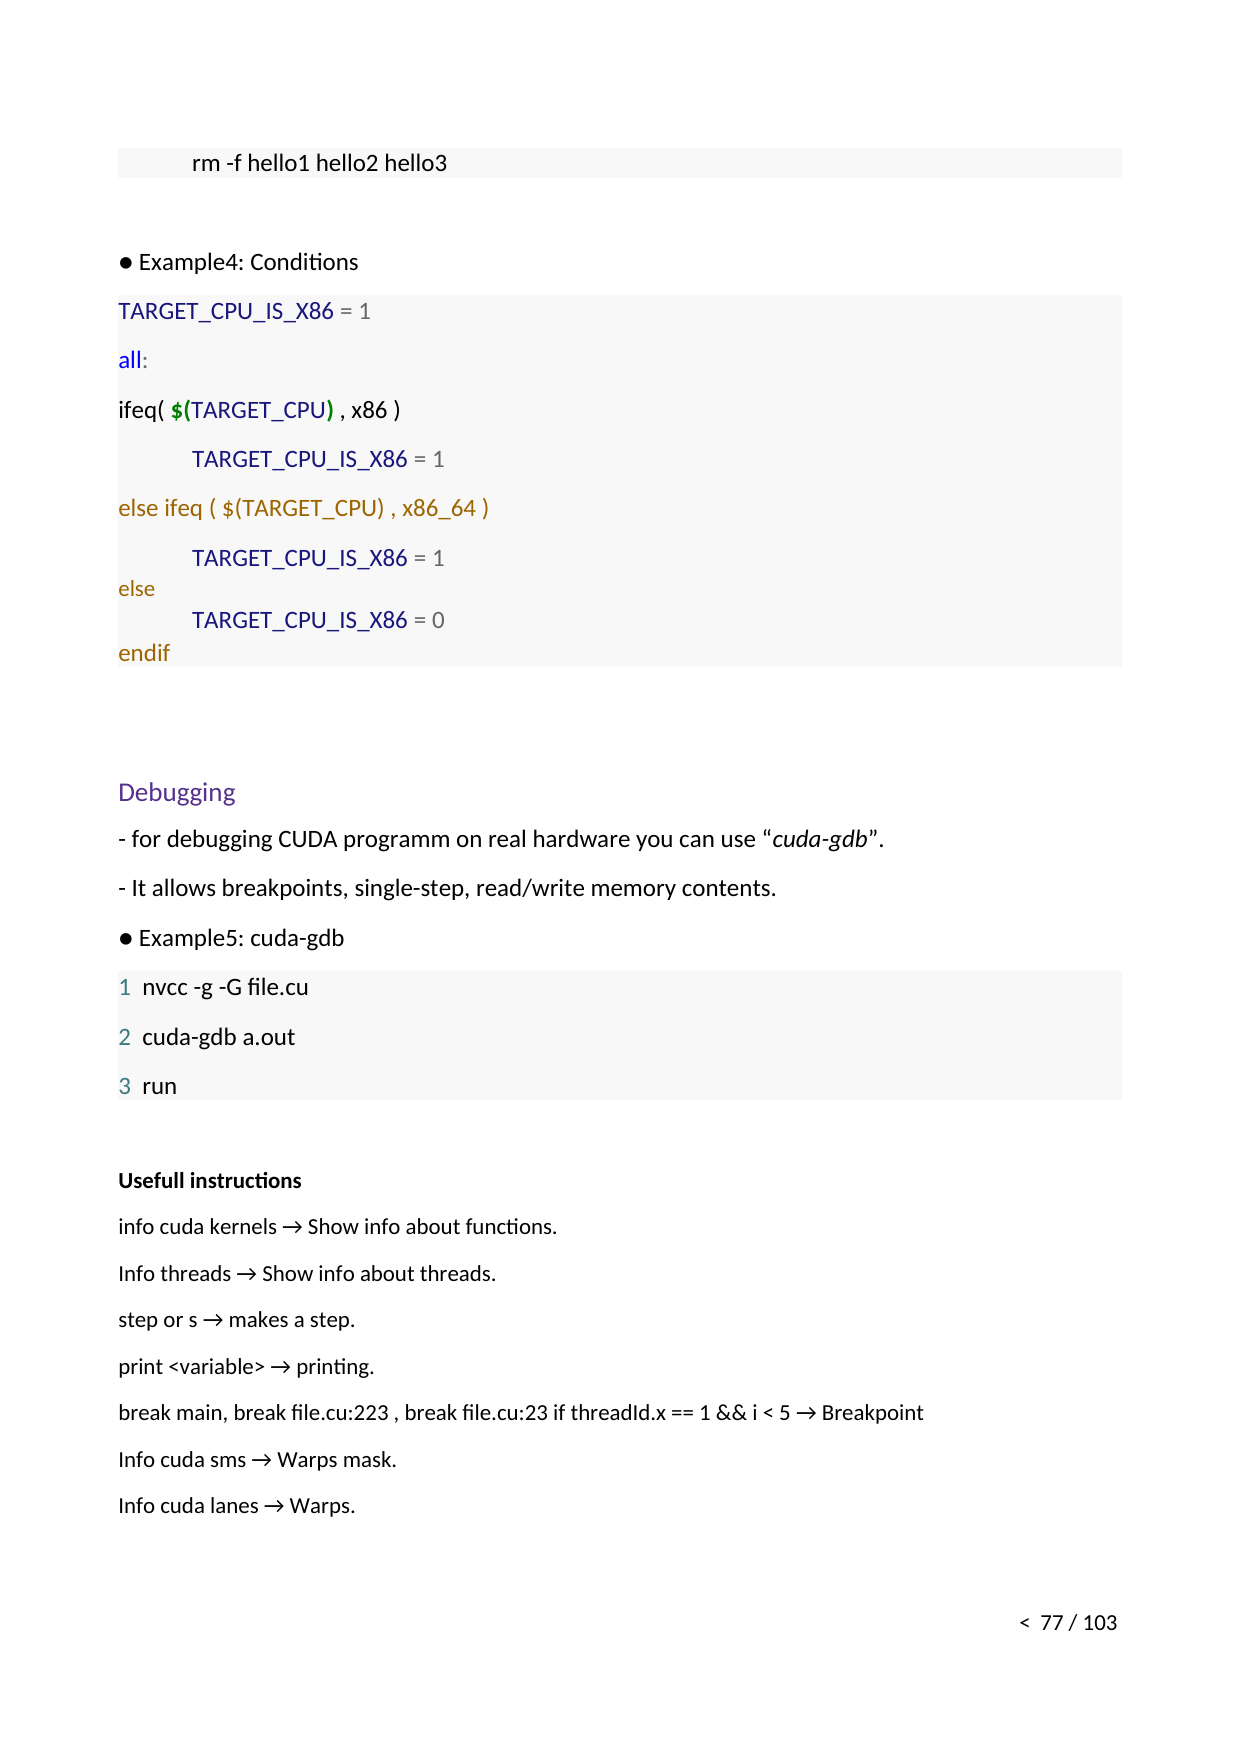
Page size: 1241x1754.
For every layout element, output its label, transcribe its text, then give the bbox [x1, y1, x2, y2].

text 1 nvcc -g -G file.cu [118, 971, 1122, 1002]
text ● Example4: Conditions [118, 246, 1122, 277]
text break main, break file.cu:223 , break file.cu:23 if threadId.x == 1 && i < 5 → Breakpoint [118, 1398, 1122, 1427]
text Info cuda lanes → Warps. [118, 1492, 1122, 1520]
text ifeq( $(TARGET_CPU) , x86 ) [118, 394, 1122, 424]
text - It allows breakpoints, single-step, read/write memory contents. [118, 872, 1122, 903]
text else ifeq ( $(TARGET_CPU) , x86_64 ) [118, 492, 1122, 523]
text endif [118, 637, 1122, 667]
text Info threads → Show info about threads. [118, 1259, 1122, 1287]
text print <variable> → printing. [118, 1352, 1122, 1380]
text Usefull instructions [118, 1166, 1122, 1194]
text TARGET_CPU_IS_X86 = 0 [118, 604, 1122, 635]
text 3 run [118, 1070, 1122, 1100]
text ● Example5: cuda-gdb [118, 922, 1122, 953]
text else [118, 574, 1122, 602]
text - for debugging CUDA programm on real hardware you can use “cuda-gdb”. [118, 823, 1122, 853]
text TARGET_CPU_IS_X86 = 1 [118, 542, 1122, 572]
subtitle Debugging [118, 775, 1122, 808]
text 2 cuda-gdb a.out [118, 1021, 1122, 1051]
text TARGET_CPU_IS_X86 = 1 [118, 443, 1122, 474]
text rm -f hello1 hello2 hello3 [118, 148, 1122, 178]
text step or s → makes a step. [118, 1305, 1122, 1333]
text TARGET_CPU_IS_X86 = 1 [118, 295, 1122, 326]
text all: [118, 345, 1122, 375]
text info cuda kernels → Show info about functions. [118, 1212, 1122, 1240]
text Info cuda sms → Warps mask. [118, 1445, 1122, 1473]
